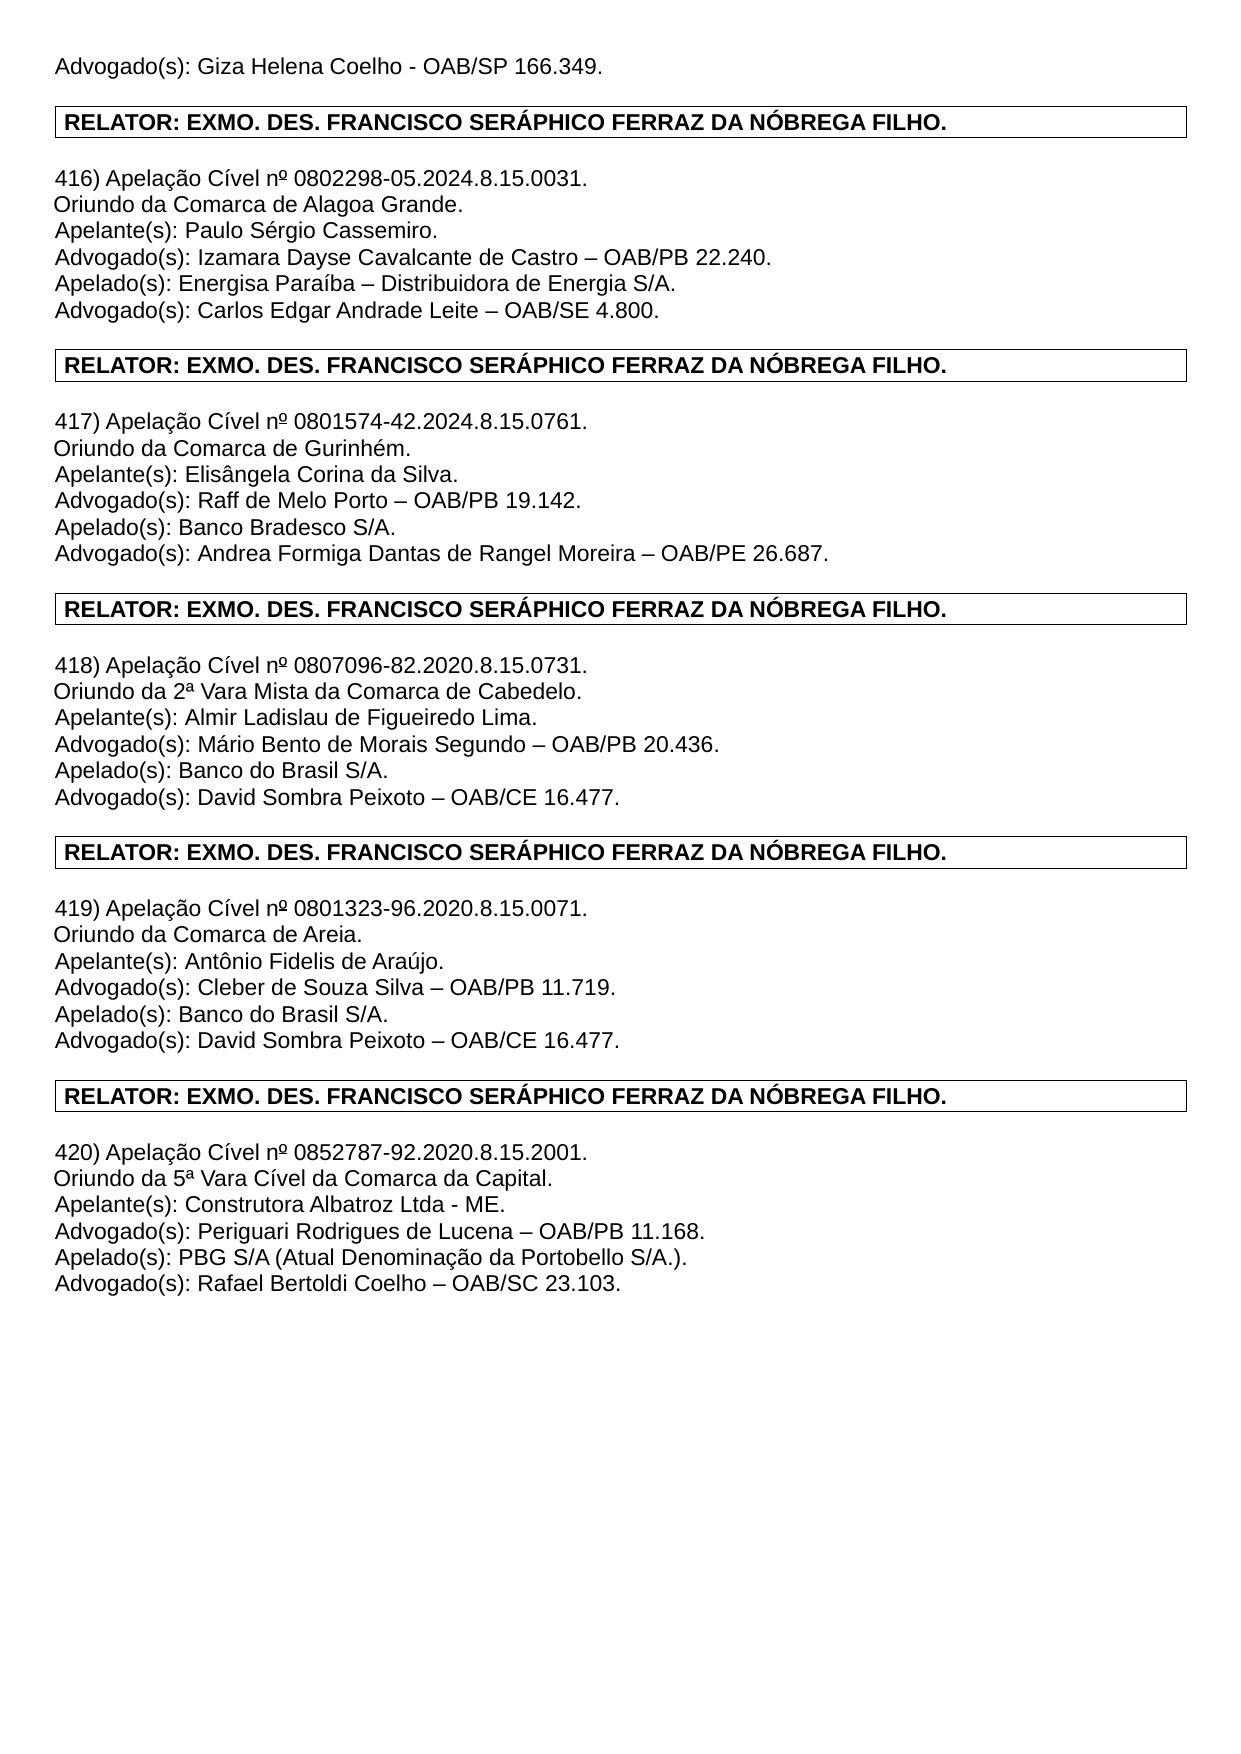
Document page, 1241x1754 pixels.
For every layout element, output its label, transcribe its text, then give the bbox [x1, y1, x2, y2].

text Advogado(s): David Sombra Peixoto – OAB/CE 16.477. [54, 1027, 1187, 1053]
text 420) Apelação Cível nº 0852787-92.2020.8.15.2001. [54, 1138, 1187, 1165]
text Oriundo da 2ª Vara Mista da Comarca de Cabedelo. [53, 678, 1187, 704]
text Apelante(s): Elisângela Corina da Silva. [54, 461, 1187, 487]
text RELATOR: EXMO. DES. FRANCISCO SERÁPHICO FERRAZ DA NÓBREGA FILHO. [56, 594, 1186, 624]
text Oriundo da Comarca de Areia. [53, 921, 1187, 948]
text Apelante(s): Antônio Fidelis de Araújo. [54, 948, 1187, 974]
text Apelante(s): Paulo Sérgio Cassemiro. [54, 217, 1187, 244]
text Apelante(s): Construtora Albatroz Ltda - ME. [54, 1191, 1187, 1218]
text RELATOR: EXMO. DES. FRANCISCO SERÁPHICO FERRAZ DA NÓBREGA FILHO. [56, 107, 1186, 137]
text Advogado(s): Periguari Rodrigues de Lucena – OAB/PB 11.168. [54, 1218, 1187, 1244]
text RELATOR: EXMO. DES. FRANCISCO SERÁPHICO FERRAZ DA NÓBREGA FILHO. [56, 837, 1186, 868]
text Advogado(s): Mário Bento de Morais Segundo – OAB/PB 20.436. [54, 731, 1187, 757]
text Advogado(s): Raff de Melo Porto – OAB/PB 19.142. [54, 487, 1187, 514]
text Apelante(s): Almir Ladislau de Figueiredo Lima. [54, 704, 1187, 731]
text Apelado(s): Banco do Brasil S/A. [54, 1001, 1187, 1027]
text Oriundo da Comarca de Alagoa Grande. [53, 191, 1187, 217]
text Oriundo da 5ª Vara Cível da Comarca da Capital. [53, 1165, 1187, 1191]
text 417) Apelação Cível nº 0801574-42.2024.8.15.0761. [54, 408, 1187, 434]
text Apelado(s): Energisa Paraíba – Distribuidora de Energia S/A. [54, 270, 1187, 297]
text Advogado(s): Carlos Edgar Andrade Leite – OAB/SE 4.800. [54, 297, 1187, 323]
text RELATOR: EXMO. DES. FRANCISCO SERÁPHICO FERRAZ DA NÓBREGA FILHO. [56, 1081, 1186, 1111]
text Oriundo da Comarca de Gurinhém. [53, 434, 1187, 461]
text Advogado(s): Andrea Formiga Dantas de Rangel Moreira – OAB/PE 26.687. [54, 540, 1187, 566]
text Advogado(s): Cleber de Souza Silva – OAB/PB 11.719. [54, 974, 1187, 1001]
text RELATOR: EXMO. DES. FRANCISCO SERÁPHICO FERRAZ DA NÓBREGA FILHO. [56, 350, 1186, 381]
text Advogado(s): David Sombra Peixoto – OAB/CE 16.477. [54, 783, 1187, 810]
text Apelado(s): Banco do Brasil S/A. [54, 757, 1187, 783]
text Advogado(s): Izamara Dayse Cavalcante de Castro – OAB/PB 22.240. [54, 244, 1187, 270]
text Apelado(s): PBG S/A (Atual Denominação da Portobello S/A.). [54, 1244, 1187, 1270]
text 419) Apelação Cível nº 0801323-96.2020.8.15.0071. [54, 895, 1187, 921]
text Apelado(s): Banco Bradesco S/A. [54, 514, 1187, 540]
text Advogado(s): Rafael Bertoldi Coelho – OAB/SC 23.103. [54, 1270, 1187, 1297]
text 416) Apelação Cível nº 0802298-05.2024.8.15.0031. [54, 165, 1187, 191]
text 418) Apelação Cível nº 0807096-82.2020.8.15.0731. [54, 652, 1187, 678]
text Advogado(s): Giza Helena Coelho - OAB/SP 166.349. [54, 53, 1187, 79]
